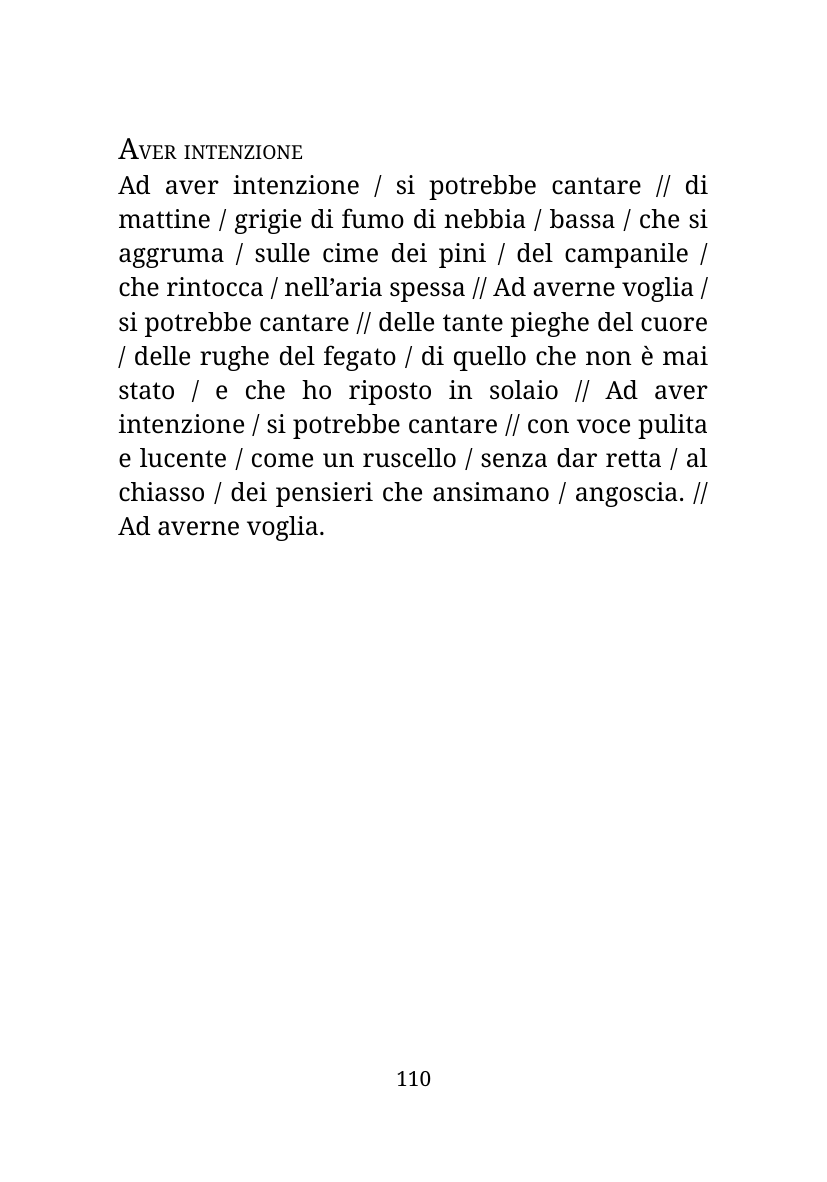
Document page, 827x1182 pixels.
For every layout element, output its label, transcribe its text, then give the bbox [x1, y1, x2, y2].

text Ad aver intenzione / si potrebbe cantare // di mattine / grigie di fumo di nebbia / bassa / che si aggruma / sulle cime dei pini / del campanile / che rintocca / nell’aria spessa // Ad averne voglia / si potrebbe cantare // delle tante pieghe del cuore / delle rughe del fegato / di quello che non è mai stato / e che ho riposto in solaio // Ad aver intenzione / si potrebbe cantare // con voce pulita e lucente / come un ruscello / senza dar retta / al chiasso / dei pensieri che ansimano / angoscia. // Ad averne voglia. [118, 168, 709, 543]
text Aver intenzione [118, 128, 709, 168]
